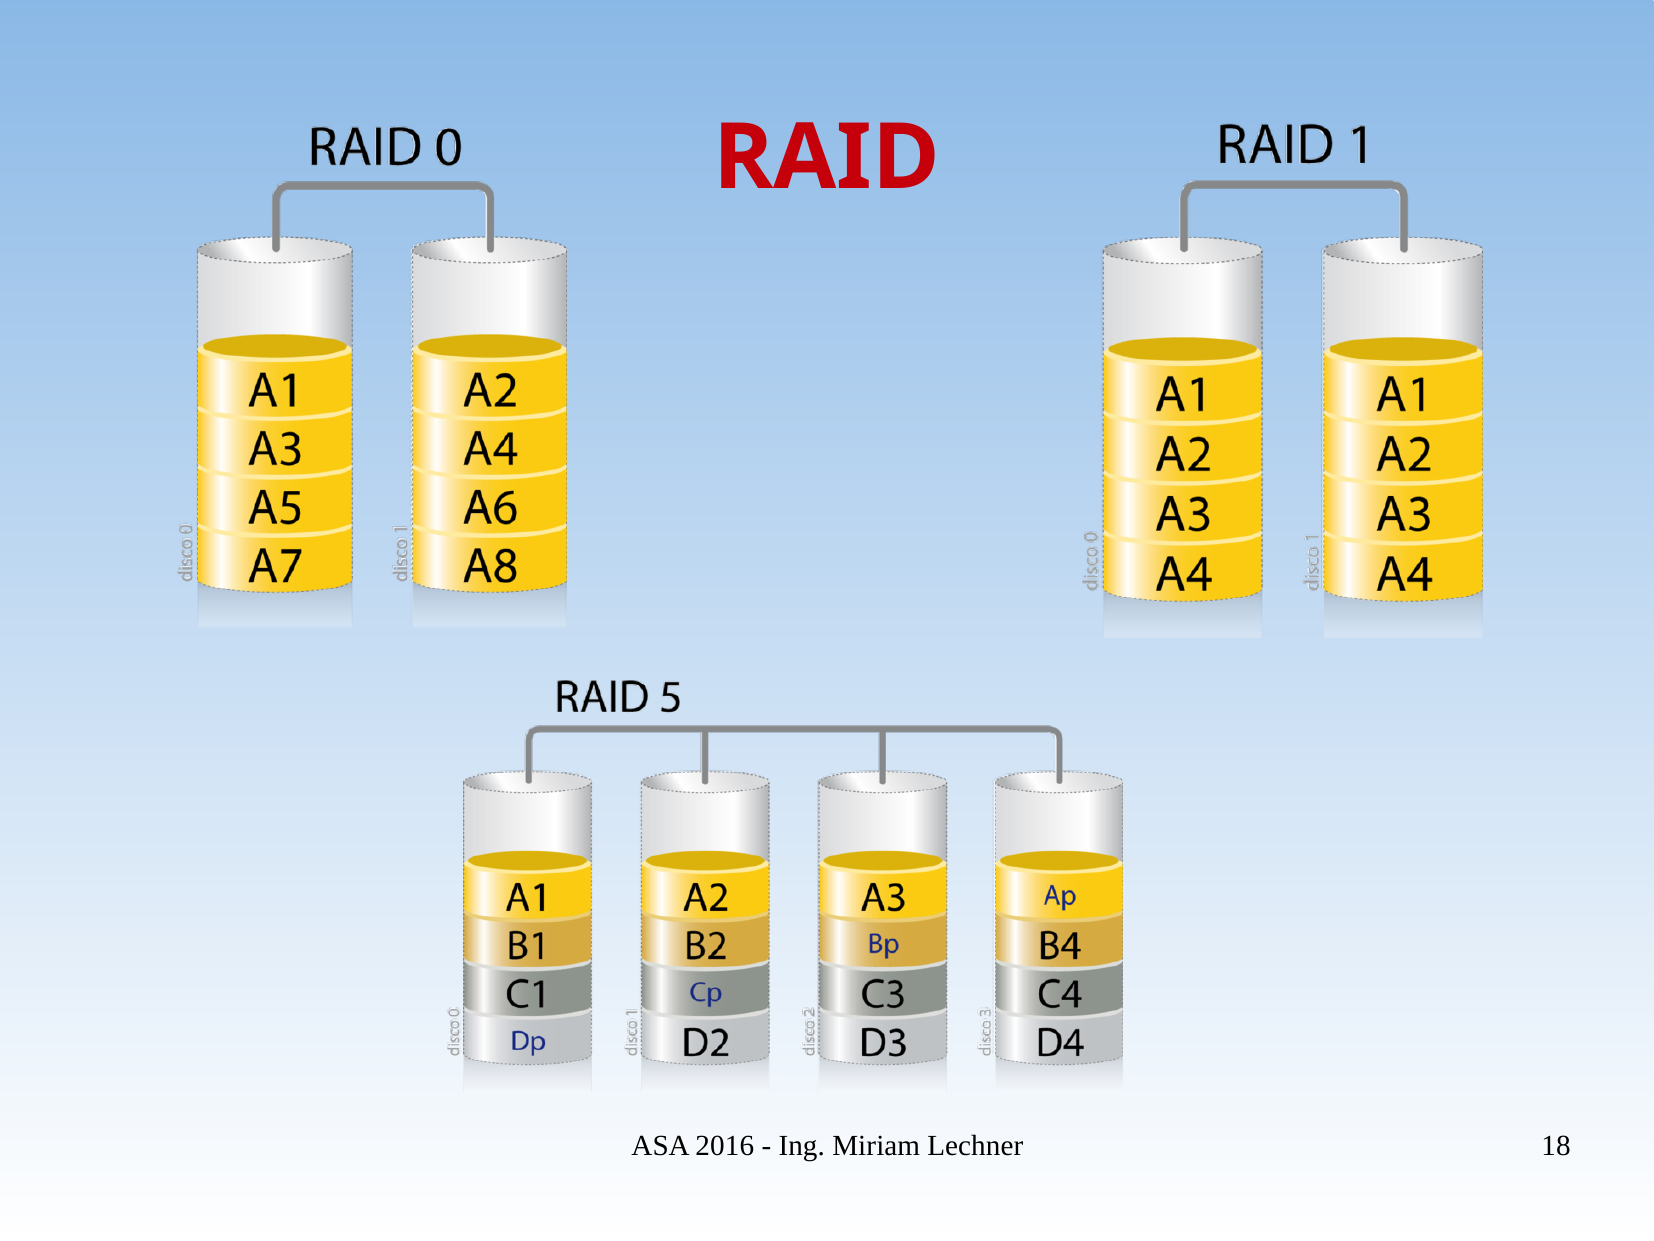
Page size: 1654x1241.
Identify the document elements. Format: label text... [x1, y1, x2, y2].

picture [445, 673, 1123, 1094]
picture [1080, 115, 1483, 638]
picture [175, 118, 567, 628]
title RAID [82, 49, 1571, 257]
